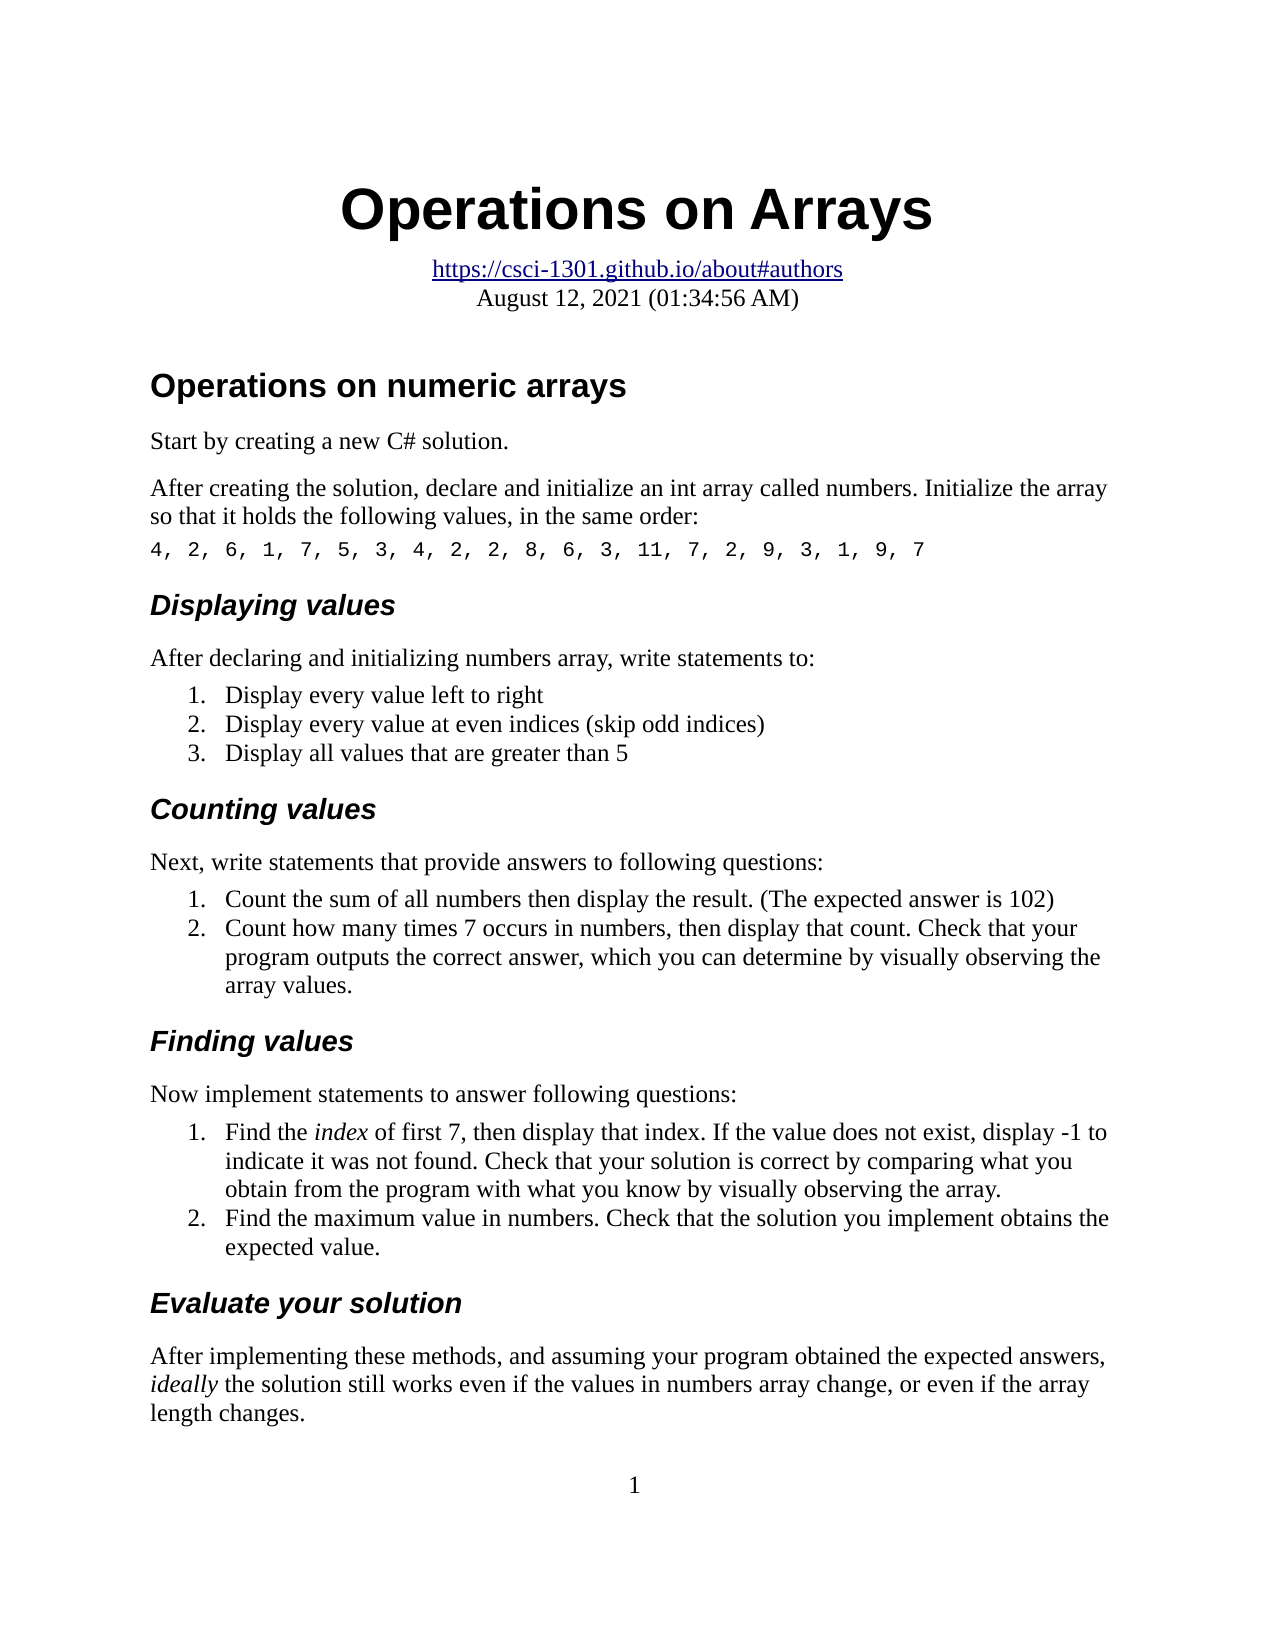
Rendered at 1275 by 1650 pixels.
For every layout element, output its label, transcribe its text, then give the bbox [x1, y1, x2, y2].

list Find the index of first 7, then display that index. If the value does not exist, display -1 to indicate it was not found. Check that your solution is correct by comparing what you obtain from the program with what you know by visually observing the array. [187, 1117, 1125, 1203]
text August 12, 2021 (01:34:56 AM) [150, 283, 1125, 312]
list Count how many times 7 occurs in numbers, then display that count. Check that your program outputs the correct answer, which you can determine by visually observing the array values. [187, 913, 1125, 999]
text After implementing these methods, and assuming your program obtained the expected answers, ideally the solution still works even if the values in numbers array change, or even if the array length changes. [150, 1341, 1125, 1427]
text https://csci-1301.github.io/about#authors [150, 254, 1125, 283]
list Find the maximum value in numbers. Check that the solution you implement obtains the expected value. [187, 1203, 1125, 1261]
text 4, 2, 6, 1, 7, 5, 3, 4, 2, 2, 8, 6, 3, 11, 7, 2, 9, 3, 1, 9, 7 [150, 539, 1125, 563]
text Now implement statements to answer following questions: [150, 1079, 1125, 1108]
subtitle Operations on numeric arrays [150, 366, 1125, 404]
text Next, write statements that provide answers to following questions: [150, 847, 1125, 875]
text After declaring and initializing numbers array, write statements to: [150, 643, 1125, 671]
subtitle Evaluate your solution [150, 1286, 1125, 1319]
title Operations on Arrays [150, 175, 1125, 242]
subtitle Counting values [150, 792, 1125, 825]
list Display all values that are greater than 5 [187, 738, 1125, 767]
list Count the sum of all numbers then display the result. (The expected answer is 102) [187, 884, 1125, 913]
text After creating the solution, declare and initialize an int array called numbers. Initialize the array so that it holds the following values, in the same order: [150, 473, 1125, 530]
list Display every value at even indices (skip odd indices) [187, 709, 1125, 738]
list Display every value left to right [187, 680, 1125, 709]
text Start by creating a new C# solution. [150, 426, 1125, 455]
subtitle Displaying values [150, 588, 1125, 621]
subtitle Finding values [150, 1024, 1125, 1058]
